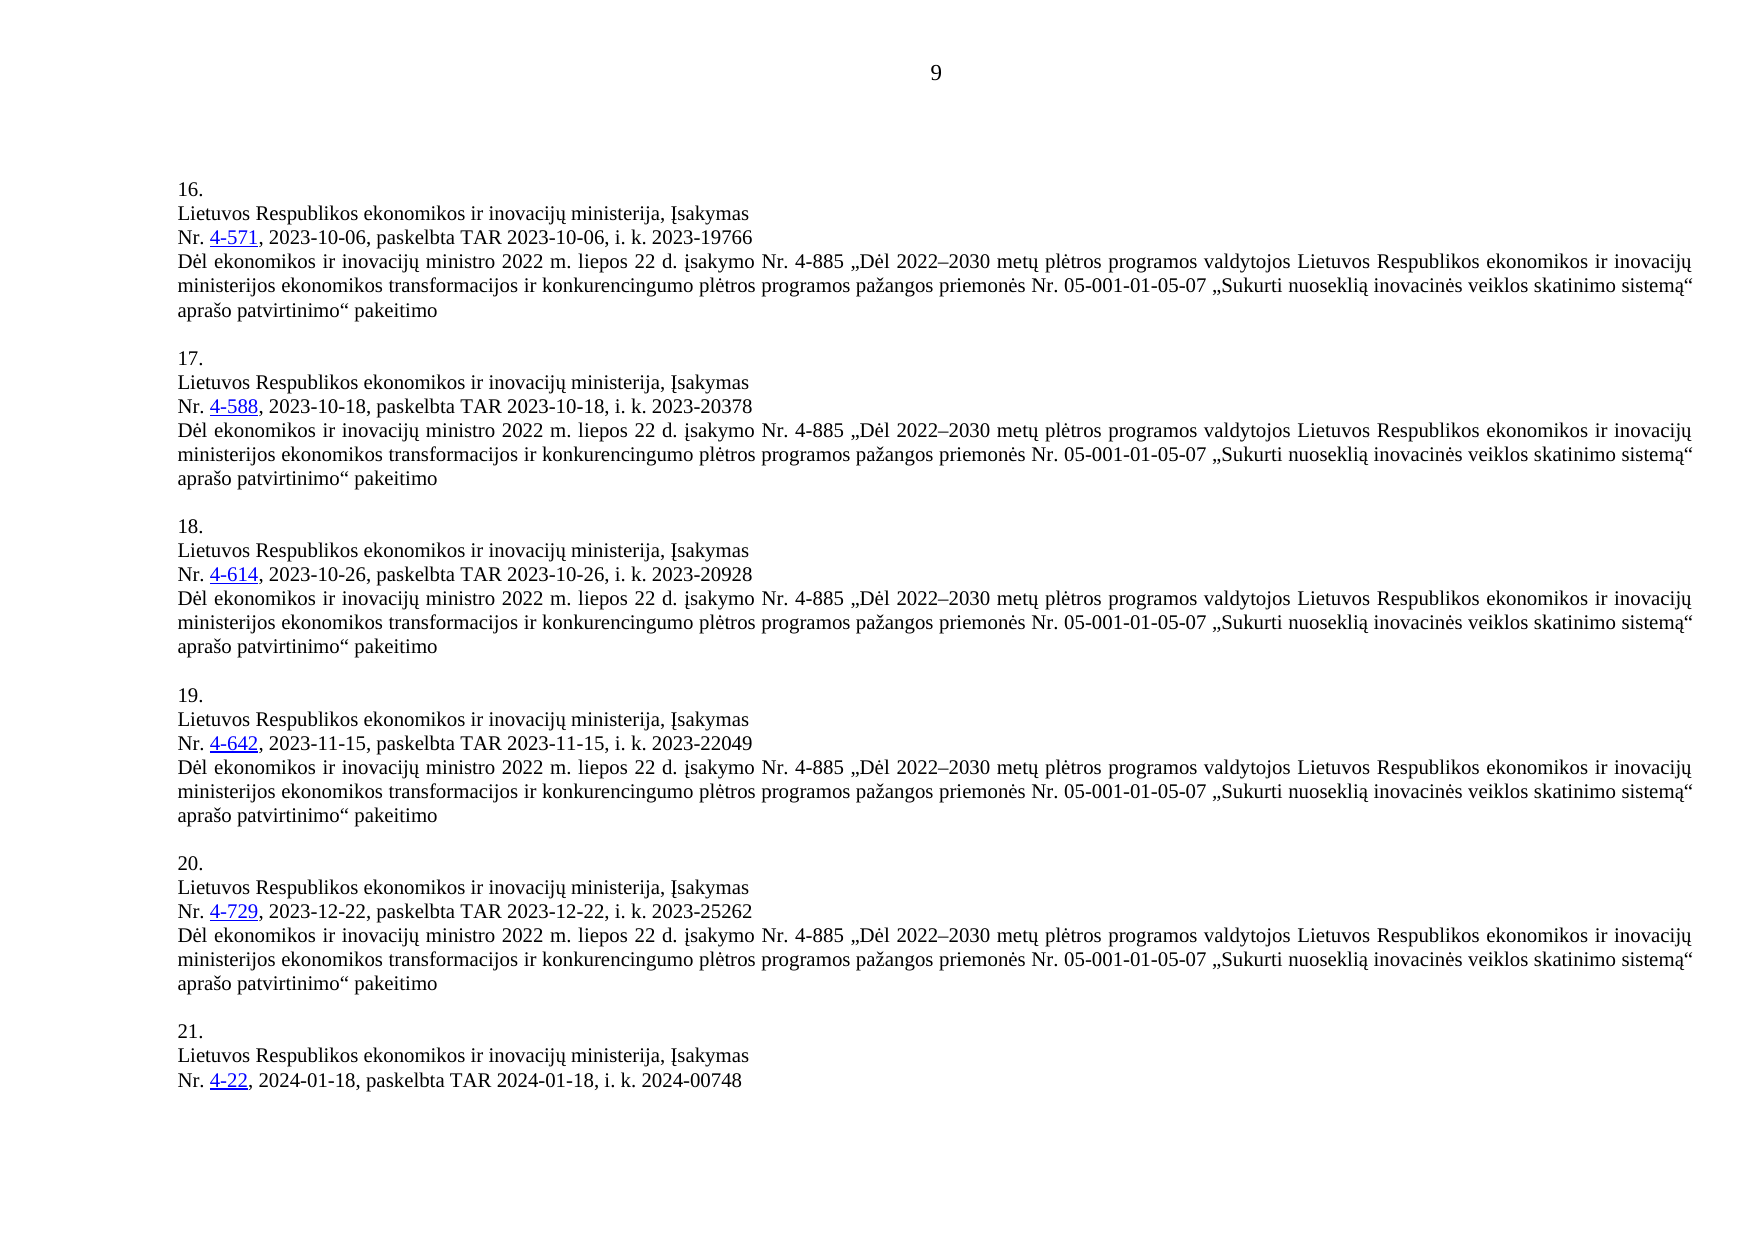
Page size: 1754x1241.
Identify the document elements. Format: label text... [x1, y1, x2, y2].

text Lietuvos Respublikos ekonomikos ir inovacijų ministerija, Įsakymas [177, 370, 1695, 394]
text Lietuvos Respublikos ekonomikos ir inovacijų ministerija, Įsakymas [177, 875, 1695, 899]
text Dėl ekonomikos ir inovacijų ministro 2022 m. liepos 22 d. įsakymo Nr. 4-885 „Dėl 2022–2030 metų plėtros programos valdytojos Lietuvos Respublikos ekonomikos ir inovacijų ministerijos ekonomikos transformacijos ir konkurencingumo plėtros programos pažangos priemonės Nr. 05-001-01-05-07 „Sukurti nuoseklią inovacinės veiklos skatinimo sistemą“ aprašo patvirtinimo“ pakeitimo [177, 923, 1695, 995]
text 18. [177, 514, 1695, 538]
text Nr. 4-588, 2023-10-18, paskelbta TAR 2023-10-18, i. k. 2023-20378 [177, 394, 1695, 418]
text Nr. 4-729, 2023-12-22, paskelbta TAR 2023-12-22, i. k. 2023-25262 [177, 899, 1695, 923]
text Dėl ekonomikos ir inovacijų ministro 2022 m. liepos 22 d. įsakymo Nr. 4-885 „Dėl 2022–2030 metų plėtros programos valdytojos Lietuvos Respublikos ekonomikos ir inovacijų ministerijos ekonomikos transformacijos ir konkurencingumo plėtros programos pažangos priemonės Nr. 05-001-01-05-07 „Sukurti nuoseklią inovacinės veiklos skatinimo sistemą“ aprašo patvirtinimo“ pakeitimo [177, 755, 1695, 827]
text Lietuvos Respublikos ekonomikos ir inovacijų ministerija, Įsakymas [177, 538, 1695, 562]
text Dėl ekonomikos ir inovacijų ministro 2022 m. liepos 22 d. įsakymo Nr. 4-885 „Dėl 2022–2030 metų plėtros programos valdytojos Lietuvos Respublikos ekonomikos ir inovacijų ministerijos ekonomikos transformacijos ir konkurencingumo plėtros programos pažangos priemonės Nr. 05-001-01-05-07 „Sukurti nuoseklią inovacinės veiklos skatinimo sistemą“ aprašo patvirtinimo“ pakeitimo [177, 586, 1695, 658]
text Nr. 4-571, 2023-10-06, paskelbta TAR 2023-10-06, i. k. 2023-19766 [177, 225, 1695, 249]
text Lietuvos Respublikos ekonomikos ir inovacijų ministerija, Įsakymas [177, 1043, 1695, 1067]
text 19. [177, 682, 1695, 707]
text Lietuvos Respublikos ekonomikos ir inovacijų ministerija, Įsakymas [177, 707, 1695, 731]
text 17. [177, 346, 1695, 370]
text Lietuvos Respublikos ekonomikos ir inovacijų ministerija, Įsakymas [177, 201, 1695, 225]
text Nr. 4-22, 2024-01-18, paskelbta TAR 2024-01-18, i. k. 2024-00748 [177, 1067, 1695, 1092]
text 20. [177, 851, 1695, 875]
text 16. [177, 177, 1695, 201]
text Nr. 4-614, 2023-10-26, paskelbta TAR 2023-10-26, i. k. 2023-20928 [177, 562, 1695, 586]
text 21. [177, 1019, 1695, 1043]
text Dėl ekonomikos ir inovacijų ministro 2022 m. liepos 22 d. įsakymo Nr. 4-885 „Dėl 2022–2030 metų plėtros programos valdytojos Lietuvos Respublikos ekonomikos ir inovacijų ministerijos ekonomikos transformacijos ir konkurencingumo plėtros programos pažangos priemonės Nr. 05-001-01-05-07 „Sukurti nuoseklią inovacinės veiklos skatinimo sistemą“ aprašo patvirtinimo“ pakeitimo [177, 249, 1695, 322]
text Nr. 4-642, 2023-11-15, paskelbta TAR 2023-11-15, i. k. 2023-22049 [177, 731, 1695, 755]
text Dėl ekonomikos ir inovacijų ministro 2022 m. liepos 22 d. įsakymo Nr. 4-885 „Dėl 2022–2030 metų plėtros programos valdytojos Lietuvos Respublikos ekonomikos ir inovacijų ministerijos ekonomikos transformacijos ir konkurencingumo plėtros programos pažangos priemonės Nr. 05-001-01-05-07 „Sukurti nuoseklią inovacinės veiklos skatinimo sistemą“ aprašo patvirtinimo“ pakeitimo [177, 418, 1695, 490]
